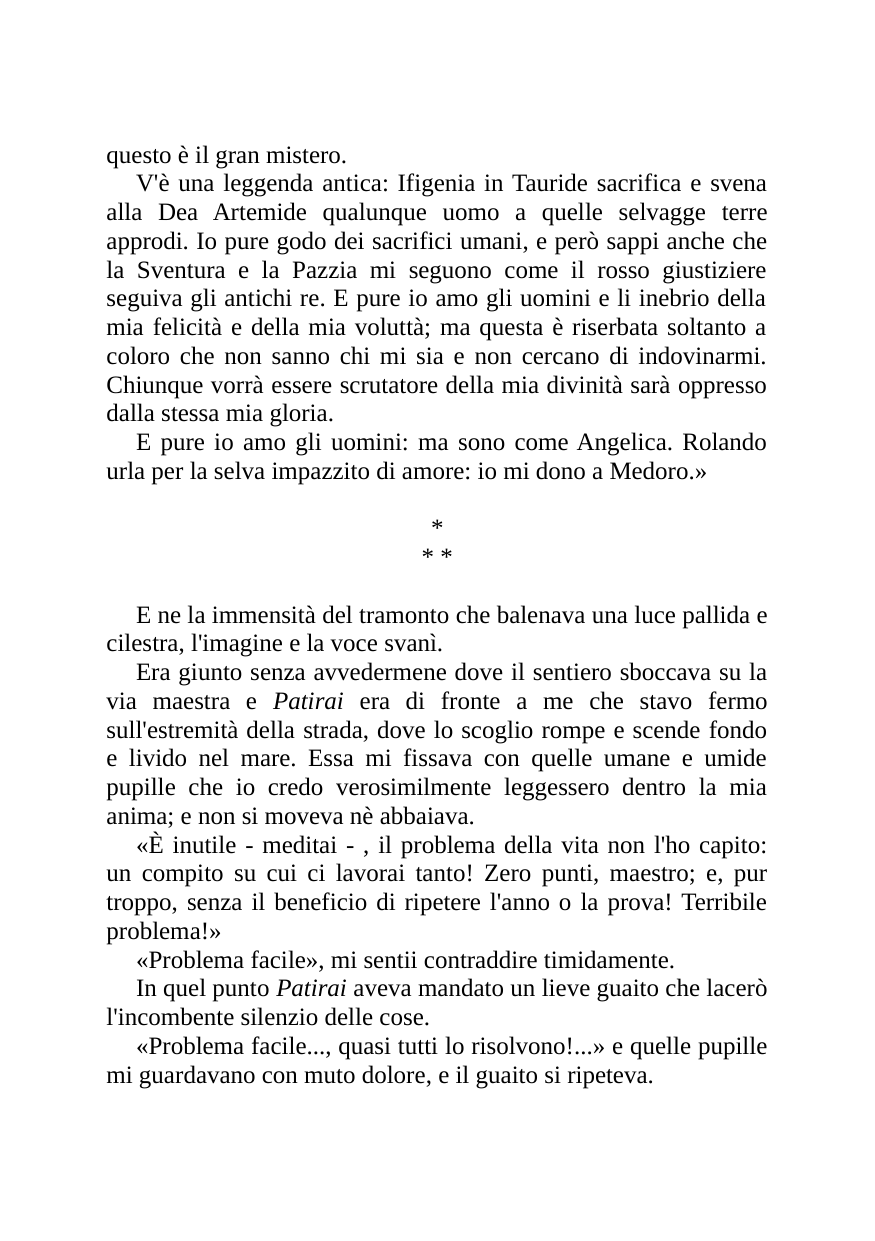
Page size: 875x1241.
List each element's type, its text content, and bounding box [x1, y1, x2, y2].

text questo è il gran mistero. [106, 140, 768, 168]
text V'è una leggenda antica: Ifigenia in Tauride sacrifica e svena alla Dea Artemide qualunque uomo a quelle selvagge terre approdi. Io pure godo dei sacrifici umani, e però sappi anche che la Sventura e la Pazzia mi seguono come il rosso giustiziere seguiva gli antichi re. E pure io amo gli uomini e li inebrio della mia felicità e della mia voluttà; ma questa è riserbata soltanto a coloro che non sanno chi mi sia e non cercano di indovinarmi. Chiunque vorrà essere scrutatore della mia divinità sarà oppresso dalla stessa mia gloria. [106, 168, 768, 427]
text * [106, 513, 768, 542]
text «Problema facile», mi sentii contraddire timidamente. [106, 945, 768, 973]
text * * [106, 542, 768, 571]
text «È inutile - meditai - , il problema della vita non l'ho capito: un compito su cui ci lavorai tanto! Zero punti, maestro; e, pur troppo, senza il beneficio di ripetere l'anno o la prova! Terribile problema!» [106, 830, 768, 945]
text In quel punto Patirai aveva mandato un lieve guaito che lacerò l'incombente silenzio delle cose. [106, 973, 768, 1031]
text «Problema facile..., quasi tutti lo risolvono!...» e quelle pupille mi guardavano con muto dolore, e il guaito si ripeteva. [106, 1031, 768, 1088]
text Era giunto senza avvedermene dove il sentiero sboccava su la via maestra e Patirai era di fronte a me che stavo fermo sull'estremità della strada, dove lo scoglio rompe e scende fondo e livido nel mare. Essa mi fissava con quelle umane e umide pupille che io credo verosimilmente leggessero dentro la mia anima; e non si moveva nè abbaiava. [106, 657, 768, 830]
text E ne la immensità del tramonto che balenava una luce pallida e cilestra, l'imagine e la voce svanì. [106, 600, 768, 657]
text E pure io amo gli uomini: ma sono come Angelica. Rolando urla per la selva impazzito di amore: io mi dono a Medoro.» [106, 427, 768, 485]
